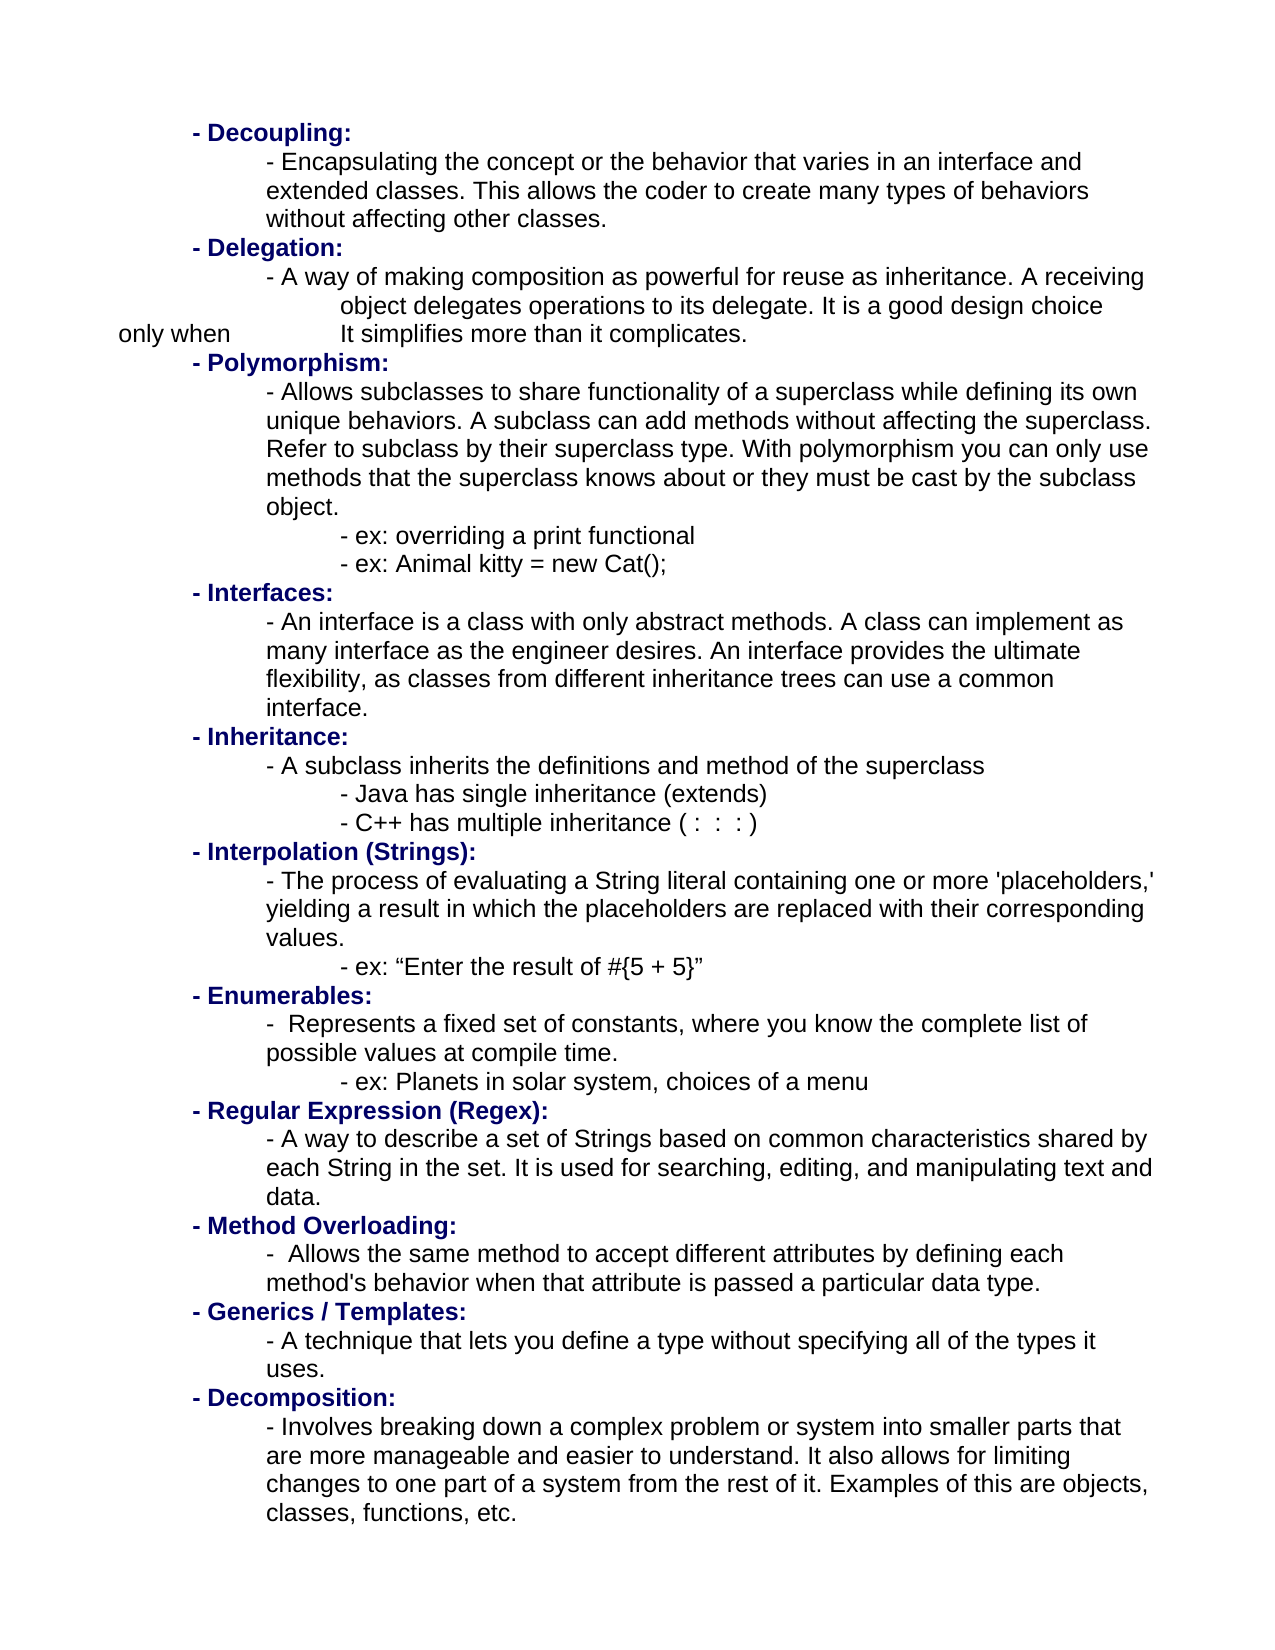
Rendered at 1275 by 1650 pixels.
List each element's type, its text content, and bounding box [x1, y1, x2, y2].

text - Java has single inheritance (extends) [118, 779, 1157, 808]
text - Encapsulating the concept or the behavior that varies in an interface and extended classes. This allows the coder to create many types of behaviors without affecting other classes. [118, 147, 1157, 233]
text - Inheritance: [118, 722, 1157, 751]
text - Involves breaking down a complex problem or system into smaller parts that are more manageable and easier to understand. It also allows for limiting changes to one part of a system from the rest of it. Examples of this are objects, classes, functions, etc. [118, 1412, 1157, 1527]
text - An interface is a class with only abstract methods. A class can implement as many interface as the engineer desires. An interface provides the ultimate flexibility, as classes from different inheritance trees can use a common interface. [118, 607, 1157, 722]
text - A way of making composition as powerful for reuse as inheritance. A receiving object delegates operations to its delegate. It is a good design choice only when It simplifies more than it complicates. [118, 262, 1157, 348]
text - Allows the same method to accept different attributes by defining each method's behavior when that attribute is passed a particular data type. [118, 1239, 1157, 1297]
text - ex: Planets in solar system, choices of a menu [118, 1067, 1157, 1096]
text - Polymorphism: [118, 348, 1157, 377]
text - Interfaces: [118, 578, 1157, 607]
text - C++ has multiple inheritance ( : : : ) [118, 808, 1157, 837]
text - ex: overriding a print functional [118, 521, 1157, 549]
text - Method Overloading: [118, 1211, 1157, 1239]
text - Allows subclasses to share functionality of a superclass while defining its own unique behaviors. A subclass can add methods without affecting the superclass. Refer to subclass by their superclass type. With polymorphism you can only use methods that the superclass knows about or they must be cast by the subclass object. [118, 377, 1157, 521]
text - ex: “Enter the result of #{5 + 5}” [118, 952, 1157, 981]
text - Represents a fixed set of constants, where you know the complete list of possible values at compile time. [118, 1009, 1157, 1067]
text - Regular Expression (Regex): [118, 1096, 1157, 1124]
text - Delegation: [118, 233, 1157, 262]
text - A way to describe a set of Strings based on common characteristics shared by each String in the set. It is used for searching, editing, and manipulating text and data. [118, 1124, 1157, 1211]
text - Generics / Templates: [118, 1297, 1157, 1326]
text - ex: Animal kitty = new Cat(); [118, 549, 1157, 578]
text - Enumerables: [118, 981, 1157, 1009]
text - Interpolation (Strings): [118, 837, 1157, 866]
text - A technique that lets you define a type without specifying all of the types it uses. [118, 1326, 1157, 1383]
text - Decomposition: [118, 1383, 1157, 1412]
text - The process of evaluating a String literal containing one or more 'placeholders,' yielding a result in which the placeholders are replaced with their corresponding values. [118, 866, 1157, 952]
text - Decoupling: [118, 118, 1157, 147]
text - A subclass inherits the definitions and method of the superclass [118, 751, 1157, 779]
